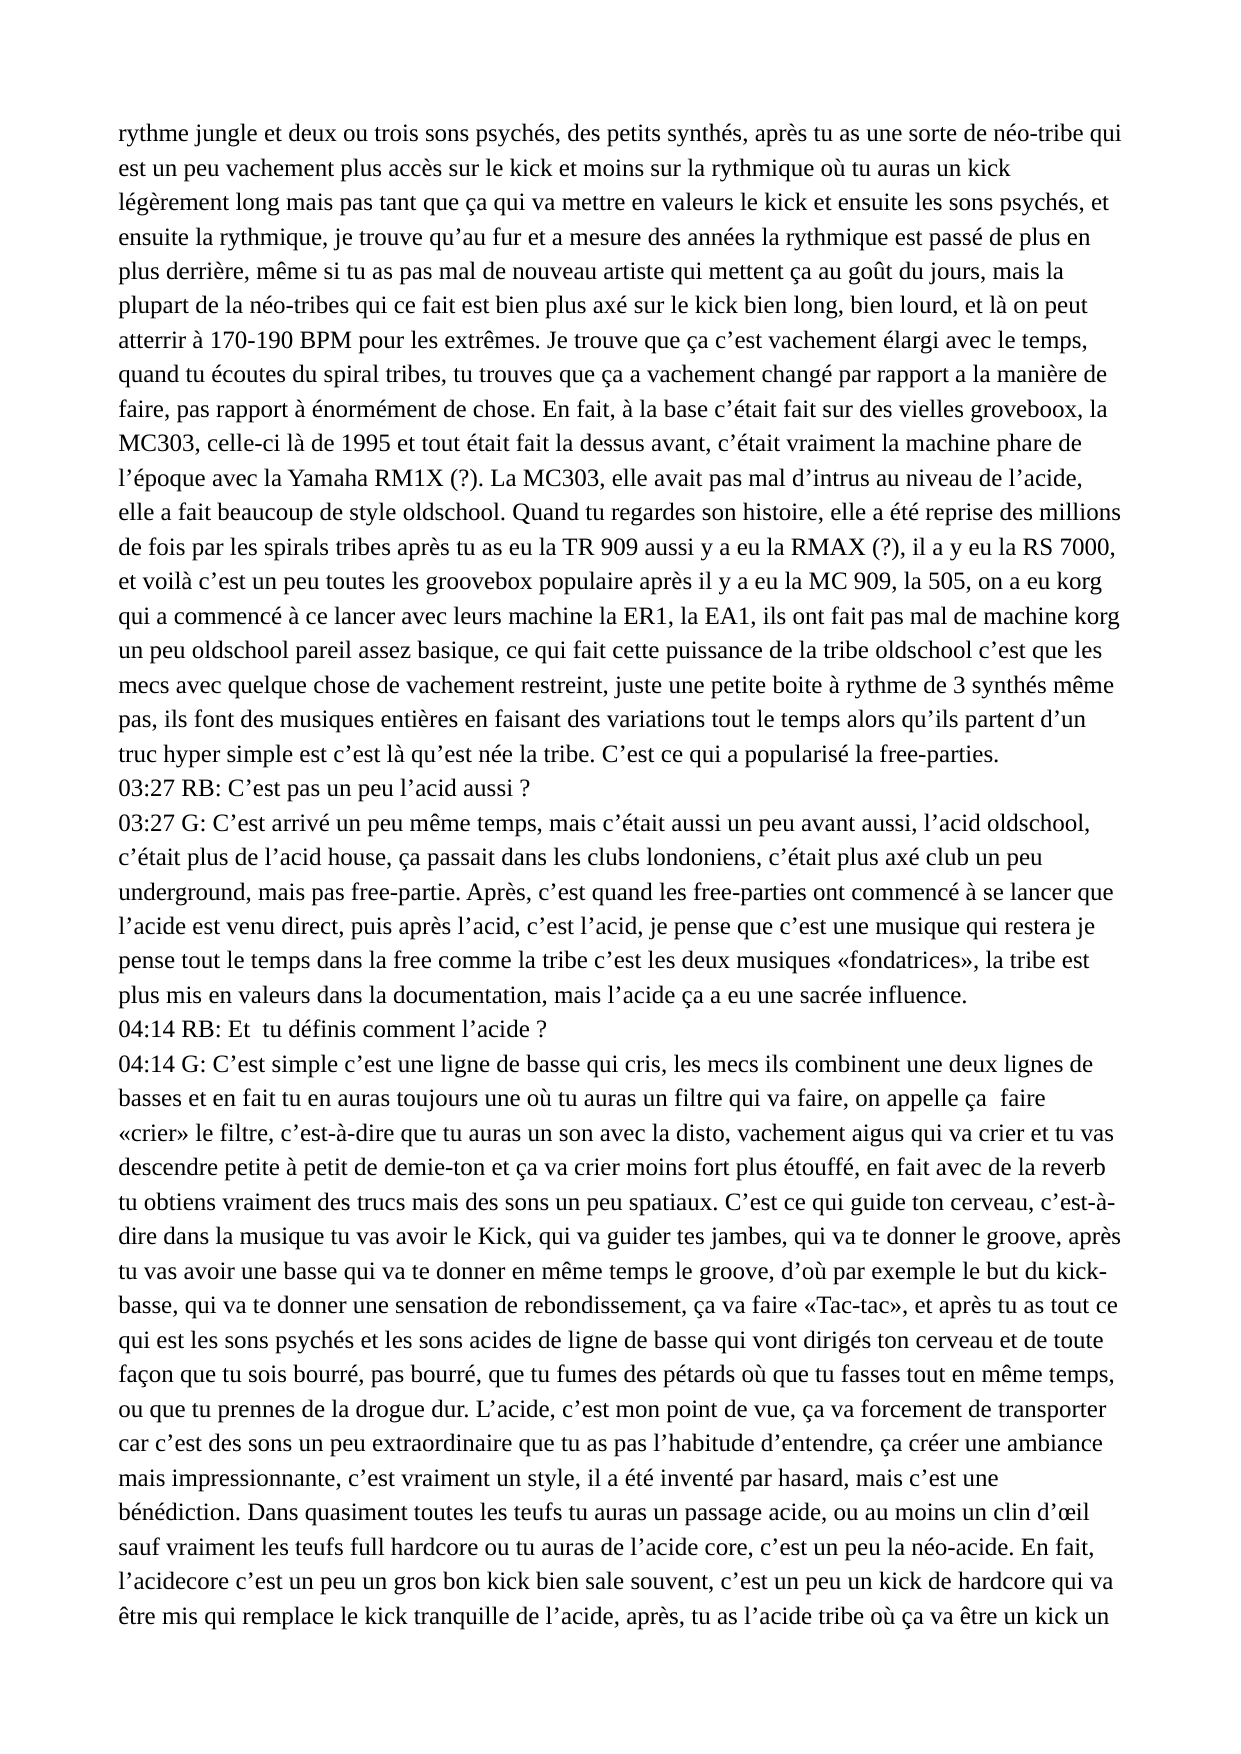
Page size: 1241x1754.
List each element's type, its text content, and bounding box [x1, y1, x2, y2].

text rythme jungle et deux ou trois sons psychés, des petits synthés, après tu as une sorte de néo-tribe qui est un peu vachement plus accès sur le kick et moins sur la rythmique où tu auras un kick légèrement long mais pas tant que ça qui va mettre en valeurs le kick et ensuite les sons psychés, et ensuite la rythmique, je trouve qu’au fur et a mesure des années la rythmique est passé de plus en plus derrière, même si tu as pas mal de nouveau artiste qui mettent ça au goût du jours, mais la plupart de la néo-tribes qui ce fait est bien plus axé sur le kick bien long, bien lourd, et là on peut atterrir à 170-190 BPM pour les extrêmes. Je trouve que ça c’est vachement élargi avec le temps, quand tu écoutes du spiral tribes, tu trouves que ça a vachement changé par rapport a la manière de faire, pas rapport à énormément de chose. En fait, à la base c’était fait sur des vielles groveboox, la MC303, celle-ci là de 1995 et tout était fait la dessus avant, c’était vraiment la machine phare de l’époque avec la Yamaha RM1X (?). La MC303, elle avait pas mal d’intrus au niveau de l’acide, elle a fait beaucoup de style oldschool. Quand tu regardes son histoire, elle a été reprise des millions de fois par les spirals tribes après tu as eu la TR 909 aussi y a eu la RMAX (?), il a y eu la RS 7000, et voilà c’est un peu toutes les groovebox populaire après il y a eu la MC 909, la 505, on a eu korg qui a commencé à ce lancer avec leurs machine la ER1, la EA1, ils ont fait pas mal de machine korg un peu oldschool pareil assez basique, ce qui fait cette puissance de la tribe oldschool c’est que les mecs avec quelque chose de vachement restreint, juste une petite boite à rythme de 3 synthés même pas, ils font des musiques entières en faisant des variations tout le temps alors qu’ils partent d’un truc hyper simple est c’est là qu’est née la tribe. C’est ce qui a popularisé la free-parties. 03:27 RB: C’est pas un peu l’acid aussi ? 03:27 G: C’est arrivé un peu même temps, mais c’était aussi un peu avant aussi, l’acid oldschool, c’était plus de l’acid house, ça passait dans les clubs londoniens, c’était plus axé club un peu underground, mais pas free-partie. Après, c’est quand les free-parties ont commencé à se lancer que l’acide est venu direct, puis après l’acid, c’est l’acid, je pense que c’est une musique qui restera je pense tout le temps dans la free comme la tribe c’est les deux musiques «fondatrices», la tribe est plus mis en valeurs dans la documentation, mais l’acide ça a eu une sacrée influence. 04:14 RB: Et tu définis comment l’acide ? 04:14 G: C’est simple c’est une ligne de basse qui cris, les mecs ils combinent une deux lignes de basses et en fait tu en auras toujours une où tu auras un filtre qui va faire, on appelle ça faire «crier» le filtre, c’est-à-dire que tu auras un son avec la disto, vachement aigus qui va crier et tu vas descendre petite à petit de demie-ton et ça va crier moins fort plus étouffé, en fait avec de la reverb tu obtiens vraiment des trucs mais des sons un peu spatiaux. C’est ce qui guide ton cerveau, c’est-à-dire dans la musique tu vas avoir le Kick, qui va guider tes jambes, qui va te donner le groove, après tu vas avoir une basse qui va te donner en même temps le groove, d’où par exemple le but du kick-basse, qui va te donner une sensation de rebondissement, ça va faire «Tac-tac», et après tu as tout ce qui est les sons psychés et les sons acides de ligne de basse qui vont dirigés ton cerveau et de toute façon que tu sois bourré, pas bourré, que tu fumes des pétards où que tu fasses tout en même temps, ou que tu prennes de la drogue dur. L’acide, c’est mon point de vue, ça va forcement de transporter car c’est des sons un peu extraordinaire que tu as pas l’habitude d’entendre, ça créer une ambiance mais impressionnante, c’est vraiment un style, il a été inventé par hasard, mais c’est une bénédiction. Dans quasiment toutes les teufs tu auras un passage acide, ou au moins un clin d’œil sauf vraiment les teufs full hardcore ou tu auras de l’acide core, c’est un peu la néo-acide. En fait, l’acidecore c’est un peu un gros bon kick bien sale souvent, c’est un peu un kick de hardcore qui va être mis qui remplace le kick tranquille de l’acide, après, tu as l’acide tribe où ça va être un kick un [118, 118, 1122, 1629]
